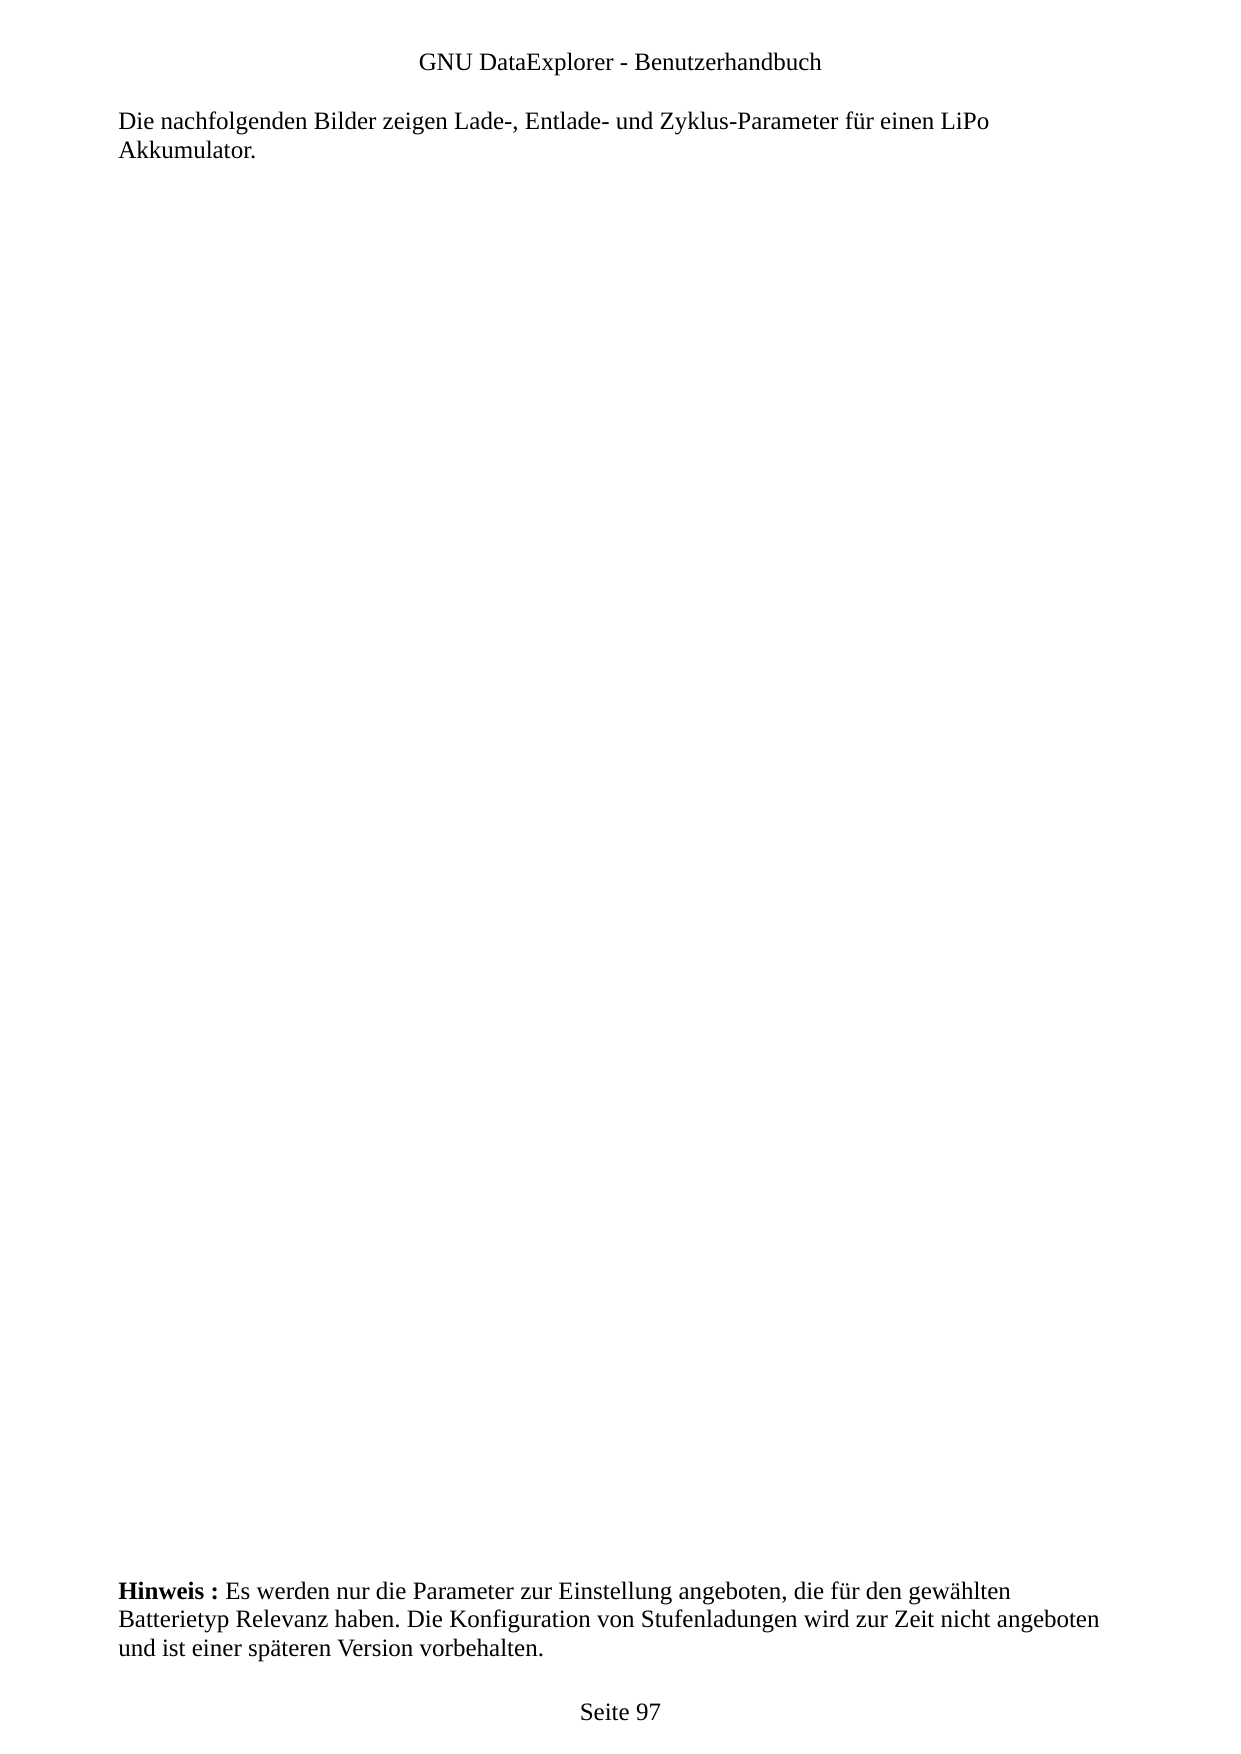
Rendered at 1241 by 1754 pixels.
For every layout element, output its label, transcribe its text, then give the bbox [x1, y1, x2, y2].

text Die nachfolgenden Bilder zeigen Lade-, Entlade- und Zyklus-Parameter für einen LiPo Akkumulator. [118, 106, 1122, 164]
text Hinweis : Es werden nur die Parameter zur Einstellung angeboten, die für den gewählten Batterietyp Relevanz haben. Die Konfiguration von Stufenladungen wird zur Zeit nicht angeboten und ist einer späteren Version vorbehalten. [118, 897, 1122, 1662]
